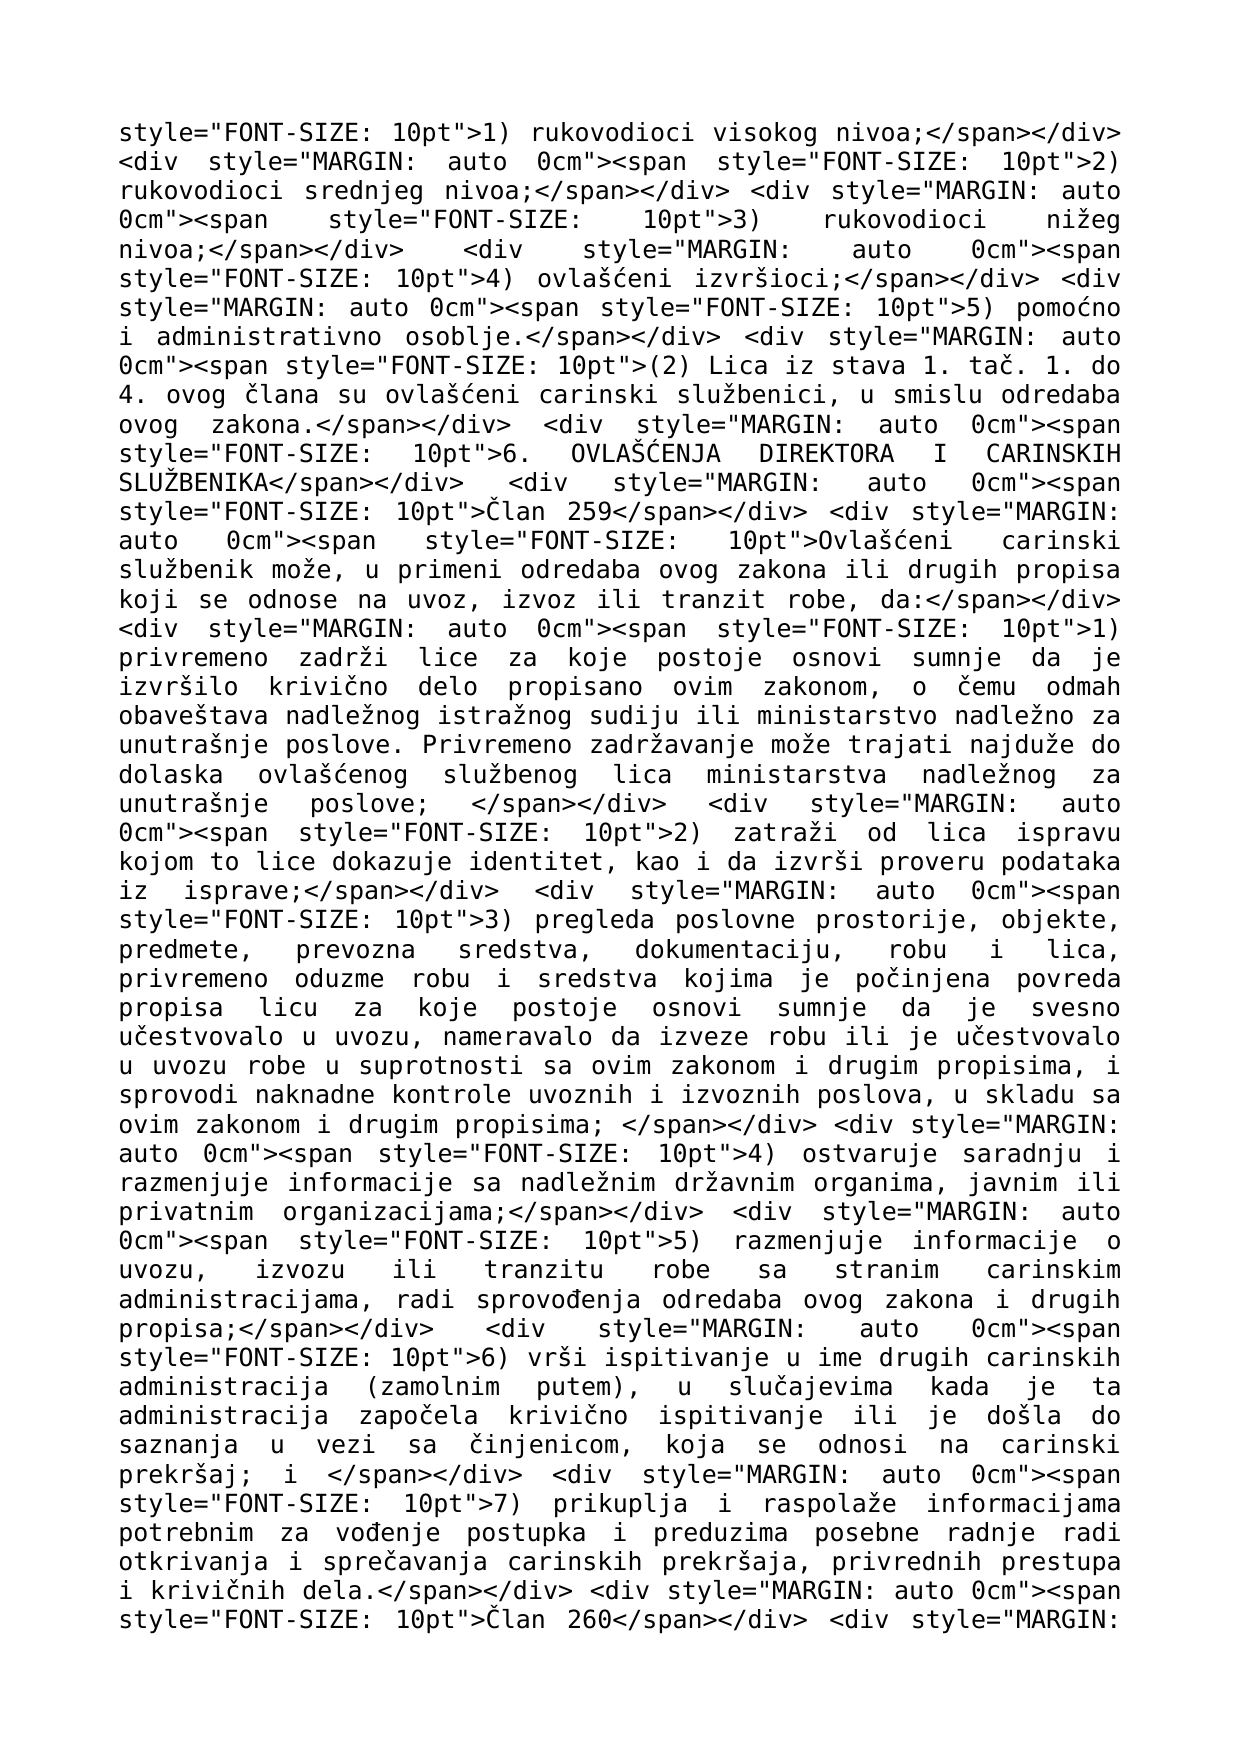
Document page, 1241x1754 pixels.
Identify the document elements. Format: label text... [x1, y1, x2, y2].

text style="FONT-SIZE: 10pt">1) rukovodioci visokog nivoa;</span></div> <div style="MARGIN: auto 0cm"><span style="FONT-SIZE: 10pt">2) rukovodioci srednjeg nivoa;</span></div> <div style="MARGIN: auto 0cm"><span style="FONT-SIZE: 10pt">3) rukovodioci nižeg nivoa;</span></div> <div style="MARGIN: auto 0cm"><span style="FONT-SIZE: 10pt">4) ovlašćeni izvršioci;</span></div> <div style="MARGIN: auto 0cm"><span style="FONT-SIZE: 10pt">5) pomoćno i administrativno osoblje.</span></div> <div style="MARGIN: auto 0cm"><span style="FONT-SIZE: 10pt">(2) Lica iz stava 1. tač. 1. do 4. ovog člana su ovlašćeni carinski službenici, u smislu odredaba ovog zakona.</span></div> <div style="MARGIN: auto 0cm"><span style="FONT-SIZE: 10pt">6. OVLAŠĆENJA DIREKTORA I CARINSKIH SLUŽBENIKA</span></div> <div style="MARGIN: auto 0cm"><span style="FONT-SIZE: 10pt">Član 259</span></div> <div style="MARGIN: auto 0cm"><span style="FONT-SIZE: 10pt">Ovlašćeni carinski službenik može, u primeni odredaba ovog zakona ili drugih propisa koji se odnose na uvoz, izvoz ili tranzit robe, da:</span></div> <div style="MARGIN: auto 0cm"><span style="FONT-SIZE: 10pt">1) privremeno zadrži lice za koje postoje osnovi sumnje da je izvršilo krivično delo propisano ovim zakonom, o čemu odmah obaveštava nadležnog istražnog sudiju ili ministarstvo nadležno za unutrašnje poslove. Privremeno zadržavanje može trajati najduže do dolaska ovlašćenog službenog lica ministarstva nadležnog za unutrašnje poslove; </span></div> <div style="MARGIN: auto 0cm"><span style="FONT-SIZE: 10pt">2) zatraži od lica ispravu kojom to lice dokazuje identitet, kao i da izvrši proveru podataka iz isprave;</span></div> <div style="MARGIN: auto 0cm"><span style="FONT-SIZE: 10pt">3) pregleda poslovne prostorije, objekte, predmete, prevozna sredstva, dokumentaciju, robu i lica, privremeno oduzme robu i sredstva kojima je počinjena povreda propisa licu za koje postoje osnovi sumnje da je svesno učestvovalo u uvozu, nameravalo da izveze robu ili je učestvovalo u uvozu robe u suprotnosti sa ovim zakonom i drugim propisima, i sprovodi naknadne kontrole uvoznih i izvoznih poslova, u skladu sa ovim zakonom i drugim propisima; </span></div> <div style="MARGIN: auto 0cm"><span style="FONT-SIZE: 10pt">4) ostvaruje saradnju i razmenjuje informacije sa nadležnim državnim organima, javnim ili privatnim organizacijama;</span></div> <div style="MARGIN: auto 0cm"><span style="FONT-SIZE: 10pt">5) razmenjuje informacije o uvozu, izvozu ili tranzitu robe sa stranim carinskim administracijama, radi sprovođenja odredaba ovog zakona i drugih propisa;</span></div> <div style="MARGIN: auto 0cm"><span style="FONT-SIZE: 10pt">6) vrši ispitivanje u ime drugih carinskih administracija (zamolnim putem), u slučajevima kada je ta administracija započela krivično ispitivanje ili je došla do saznanja u vezi sa činjenicom, koja se odnosi na carinski prekršaj; i </span></div> <div style="MARGIN: auto 0cm"><span style="FONT-SIZE: 10pt">7) prikuplja i raspolaže informacijama potrebnim za vođenje postupka i preduzima posebne radnje radi otkrivanja i sprečavanja carinskih prekršaja, privrednih prestupa i krivičnih dela.</span></div> <div style="MARGIN: auto 0cm"><span style="FONT-SIZE: 10pt">Član 260</span></div> <div style="MARGIN: [118, 118, 1122, 1635]
